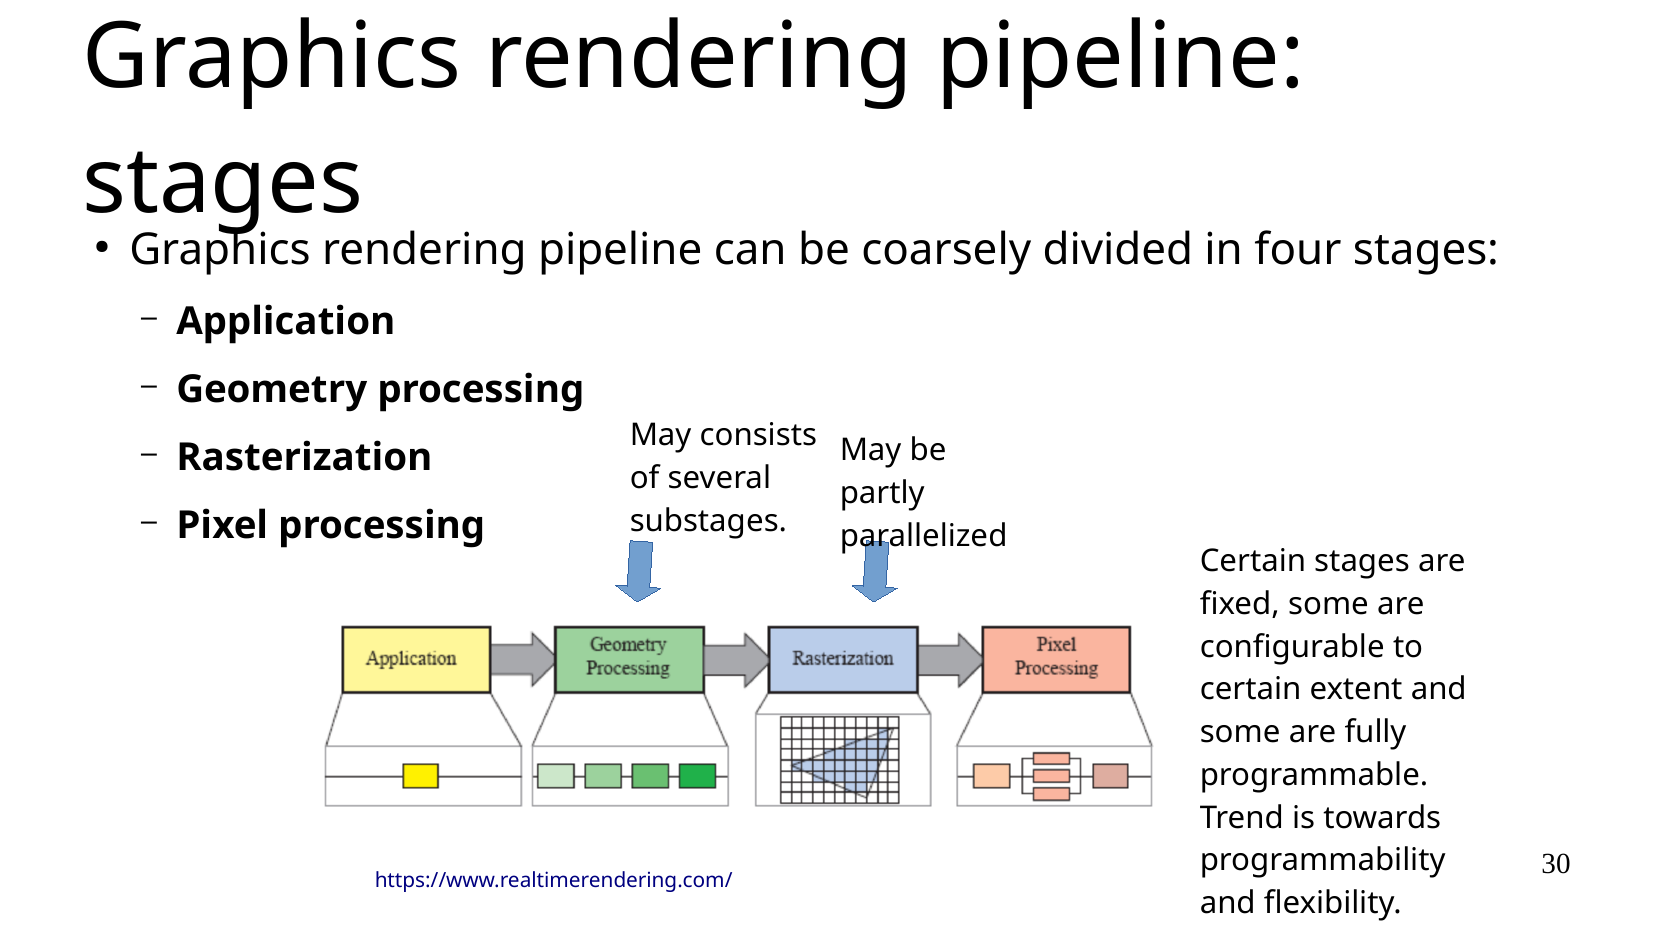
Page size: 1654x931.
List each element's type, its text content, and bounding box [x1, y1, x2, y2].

text_box May be partly parallelized [825, 420, 1051, 513]
list Graphics rendering pipeline can be coarsely divided in four stages: Application Geometry processing Rasterization Pixel processing [82, 217, 1571, 556]
text_box Certain stages are fixed, some are configurable to certain extent and some are fully programmable. Trend is towards programmability and flexibility. [1185, 530, 1516, 841]
text_box https://www.realtimerendering.com/ [360, 858, 975, 916]
text_box May consists of several substages. [615, 405, 841, 537]
text_box [615, 540, 661, 602]
text_box [852, 541, 898, 602]
picture [285, 592, 1185, 826]
title Graphics rendering pipeline: stages [82, 37, 1571, 193]
